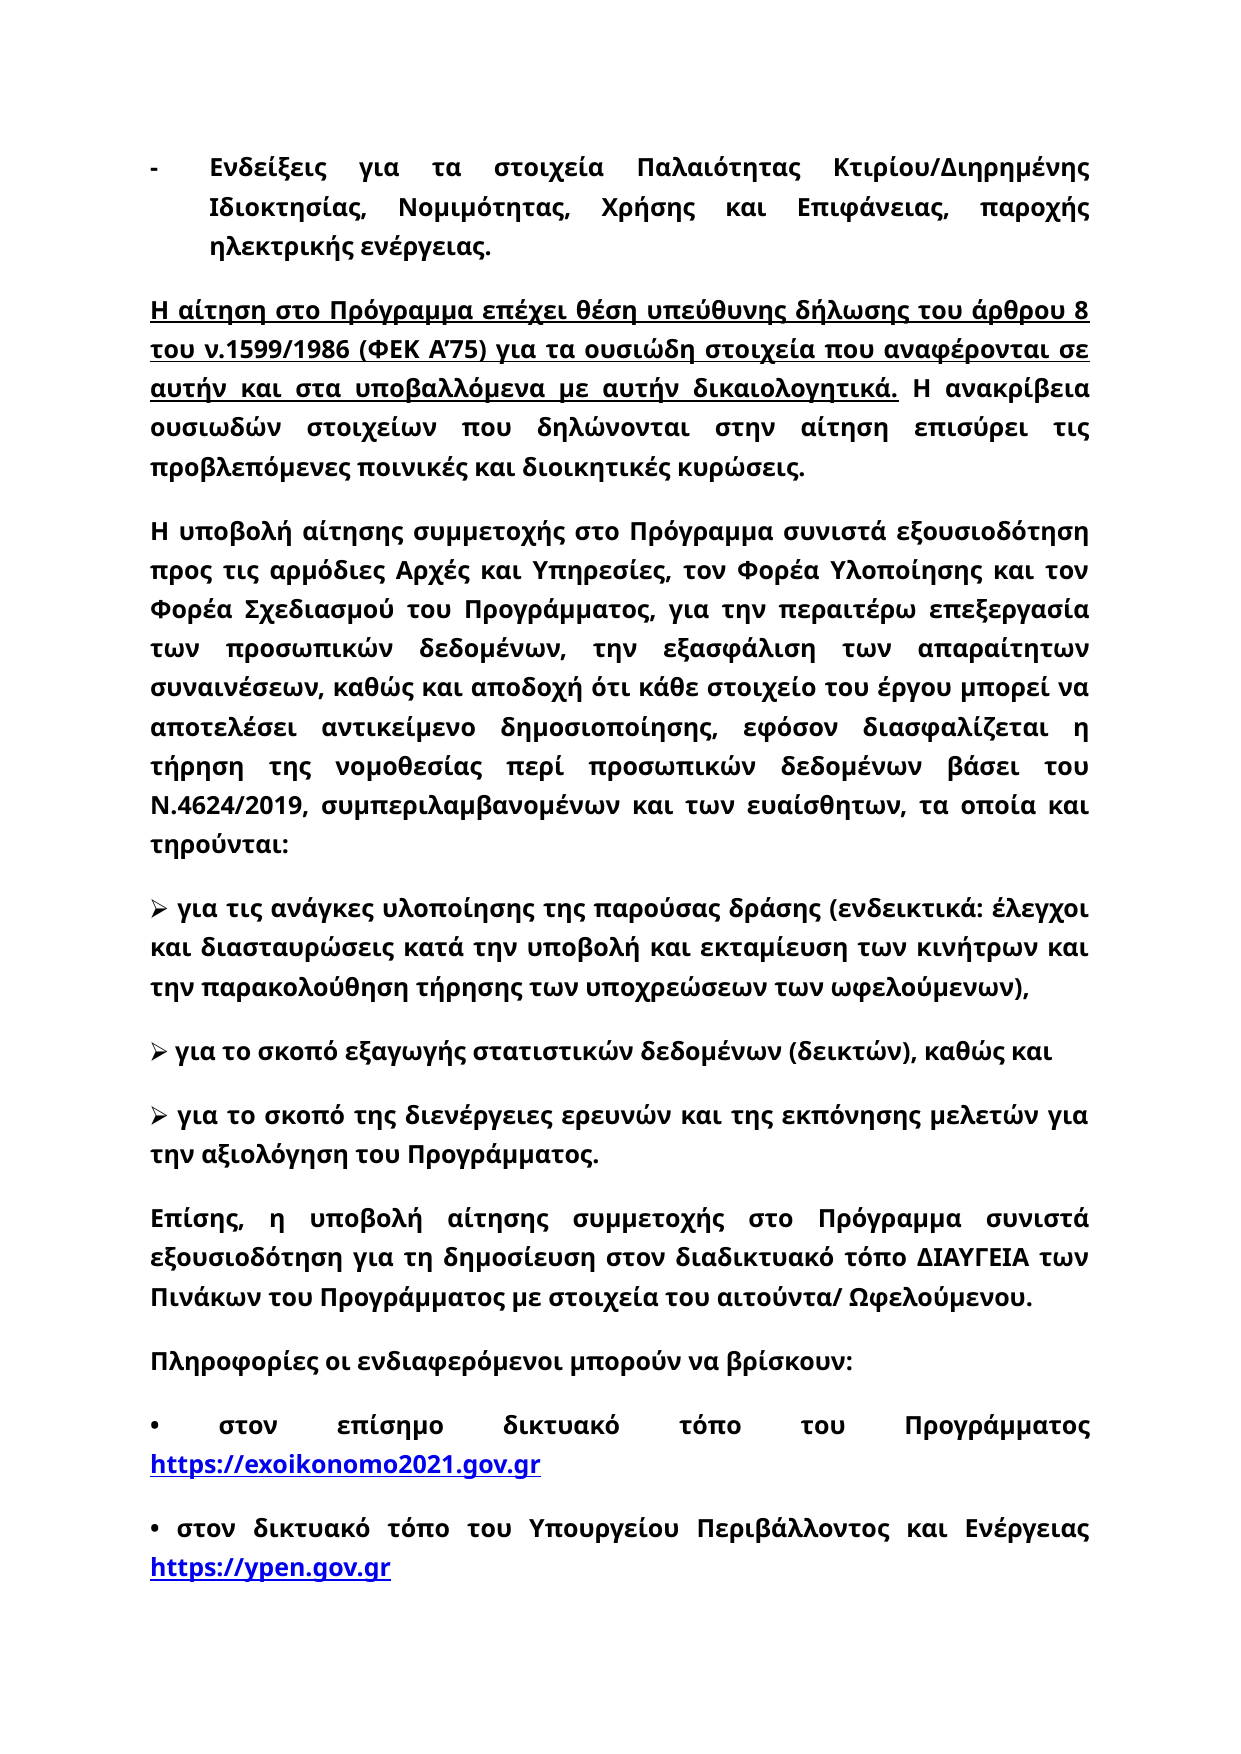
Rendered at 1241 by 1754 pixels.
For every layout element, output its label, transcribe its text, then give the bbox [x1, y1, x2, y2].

text Η υποβολή αίτησης συμμετοχής στο Πρόγραμμα συνιστά εξουσιοδότηση προς τις αρμόδιες Αρχές και Υπηρεσίες, τον Φορέα Υλοποίησης και τον Φορέα Σχεδιασμού του Προγράμματος, για την περαιτέρω επεξεργασία των προσωπικών δεδομένων, την εξασφάλιση των απαραίτητων συναινέσεων, καθώς και αποδοχή ότι κάθε στοιχείο του έργου μπορεί να αποτελέσει αντικείμενο δημοσιοποίησης, εφόσον διασφαλίζεται η τήρηση της νομοθεσίας περί προσωπικών δεδομένων βάσει του Ν.4624/2019, συμπεριλαμβανομένων και των ευαίσθητων, τα οποία και τηρούνται: [150, 513, 1090, 861]
text Η αίτηση στο Πρόγραμμα επέχει θέση υπεύθυνης δήλωσης του άρθρου 8 [150, 292, 1090, 321]
text ⮚ για το σκοπό εξαγωγής στατιστικών δεδομένων (δεικτών), καθώς και [150, 1033, 1090, 1067]
text • στον δικτυακό τόπο του Υπουργείου Περιβάλλοντος και Ενέργειας https://ypen.gov.gr [150, 1511, 1090, 1584]
text αυτήν και στα υποβαλλόμενα με αυτήν δικαιολογητικά. Η ανακρίβεια ουσιωδών στοιχείων που δηλώνονται στην αίτηση επισύρει τις προβλεπόμενες ποινικές και διοικητικές κυρώσεις. [150, 362, 1090, 483]
text του ν.1599/1986 (ΦΕΚ Α’75) για τα ουσιώδη στοιχεία που αναφέρονται σε [150, 323, 1090, 361]
text Πληροφορίες οι ενδιαφερόμενοι μπορούν να βρίσκουν: [150, 1343, 1090, 1377]
text Επίσης, η υποβολή αίτησης συμμετοχής στο Πρόγραμμα συνιστά εξουσιοδότηση για τη δημοσίευση στον διαδικτυακό τόπο ΔΙΑΥΓΕΙΑ των Πινάκων του Προγράμματος με στοιχεία του αιτούντα/ Ωφελούμενου. [150, 1201, 1090, 1313]
text ⮚ για τις ανάγκες υλοποίησης της παρούσας δράσης (ενδεικτικά: έλεγχοι και διασταυρώσεις κατά την υποβολή και εκταμίευση των κινήτρων και την παρακολούθηση τήρησης των υποχρεώσεων των ωφελούμενων), [150, 891, 1090, 1003]
text • στον επίσημο δικτυακό τόπο του Προγράμματος https://exoikonomo2021.gov.gr [150, 1407, 1090, 1481]
list - Ενδείξεις για τα στοιχεία Παλαιότητας Κτιρίου/Διηρημένης Ιδιοκτησίας, Νομιμότητας, Χρήσης και Επιφάνειας, παροχής ηλεκτρικής ενέργειας. [150, 150, 1090, 262]
text ⮚ για το σκοπό της διενέργειες ερευνών και της εκπόνησης μελετών για την αξιολόγηση του Προγράμματος. [150, 1097, 1090, 1171]
